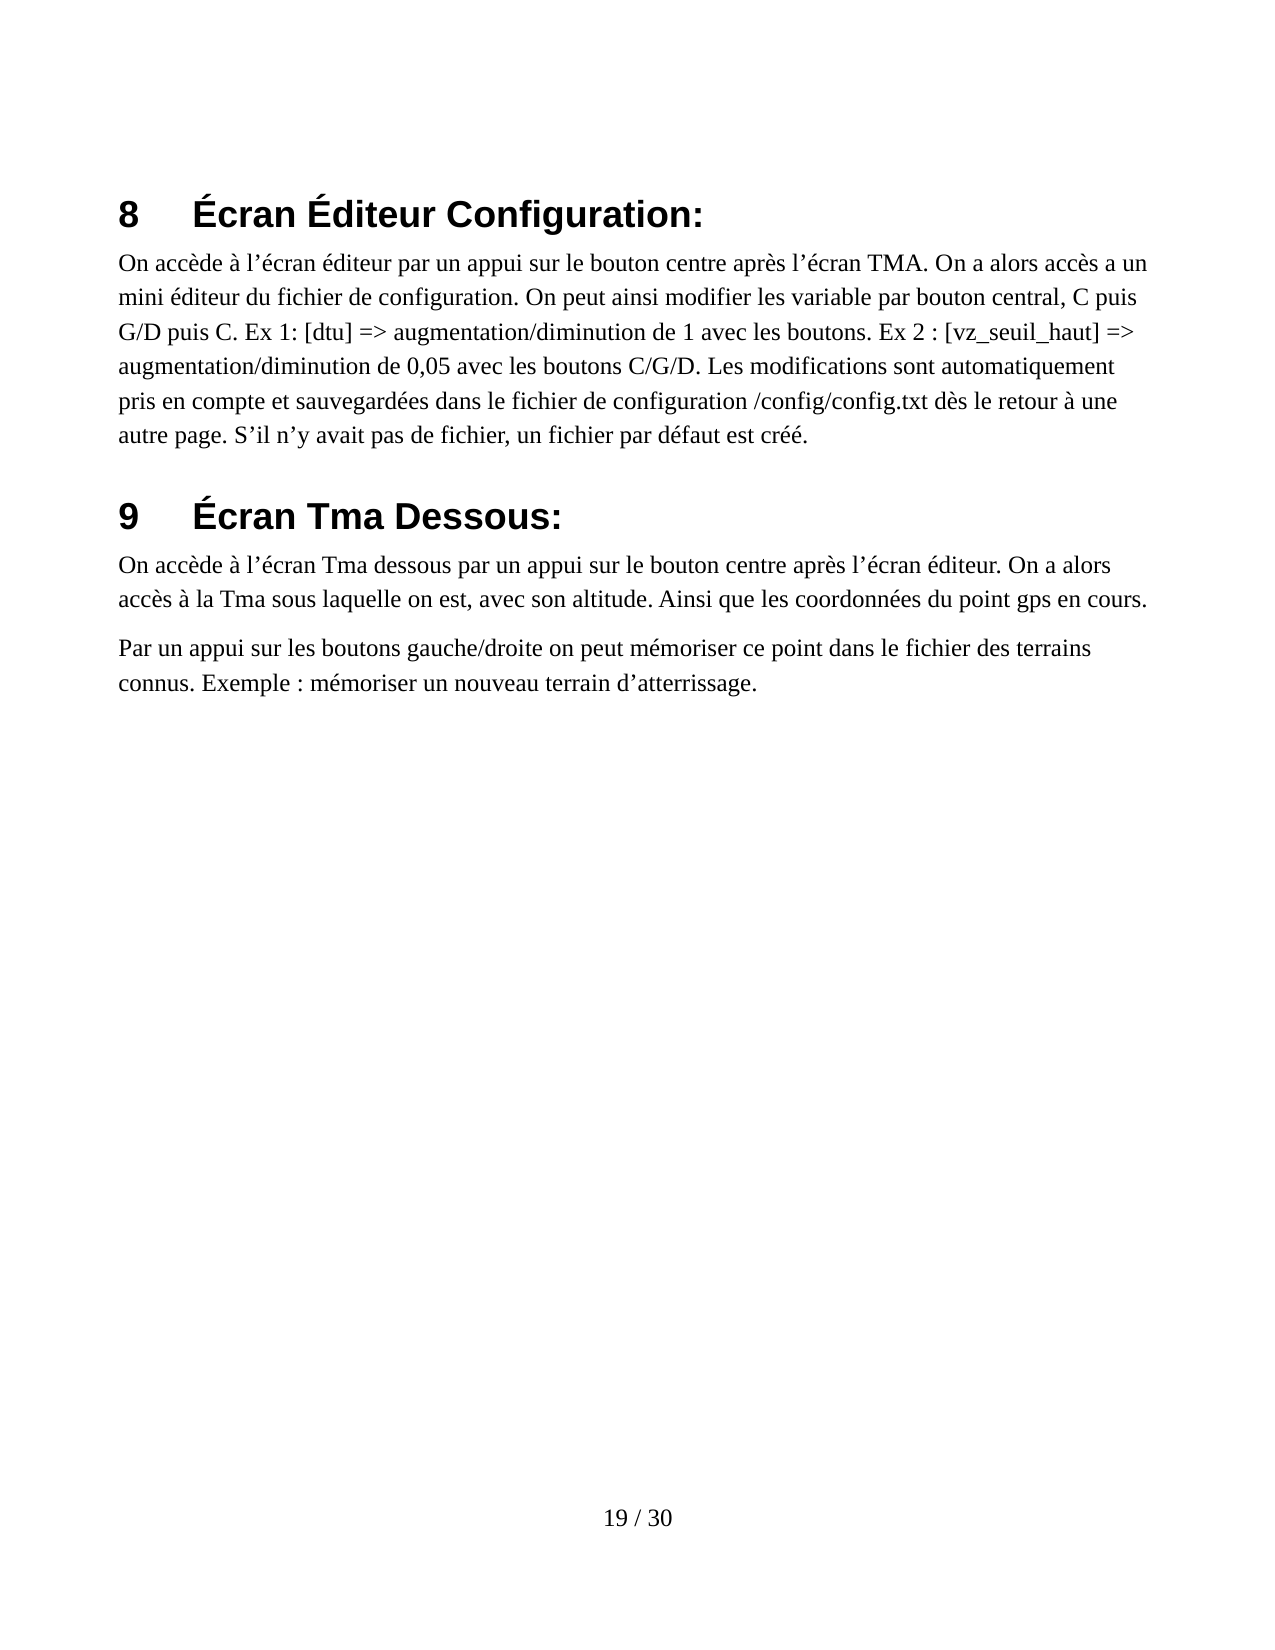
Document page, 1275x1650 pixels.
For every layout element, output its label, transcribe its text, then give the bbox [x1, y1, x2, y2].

subtitle Écran Éditeur Configuration: [118, 192, 1157, 235]
text Par un appui sur les boutons gauche/droite on peut mémoriser ce point dans le fichier des terrains connus. Exemple : mémoriser un nouveau terrain d’atterrissage. [118, 633, 1157, 697]
subtitle Écran Tma Dessous: [118, 494, 1157, 537]
text On accède à l’écran Tma dessous par un appui sur le bouton centre après l’écran éditeur. On a alors accès à la Tma sous laquelle on est, avec son altitude. Ainsi que les coordonnées du point gps en cours. [118, 550, 1157, 613]
text On accède à l’écran éditeur par un appui sur le bouton centre après l’écran TMA. On a alors accès a un mini éditeur du fichier de configuration. On peut ainsi modifier les variable par bouton central, C puis G/D puis C. Ex 1: [dtu] => augmentation/diminution de 1 avec les boutons. Ex 2 : [vz_seuil_haut] => augmentation/diminution de 0,05 avec les boutons C/G/D. Les modifications sont automatiquement pris en compte et sauvegardées dans le fichier de configuration /config/config.txt dès le retour à une autre page. S’il n’y avait pas de fichier, un fichier par défaut est créé. [118, 248, 1157, 449]
